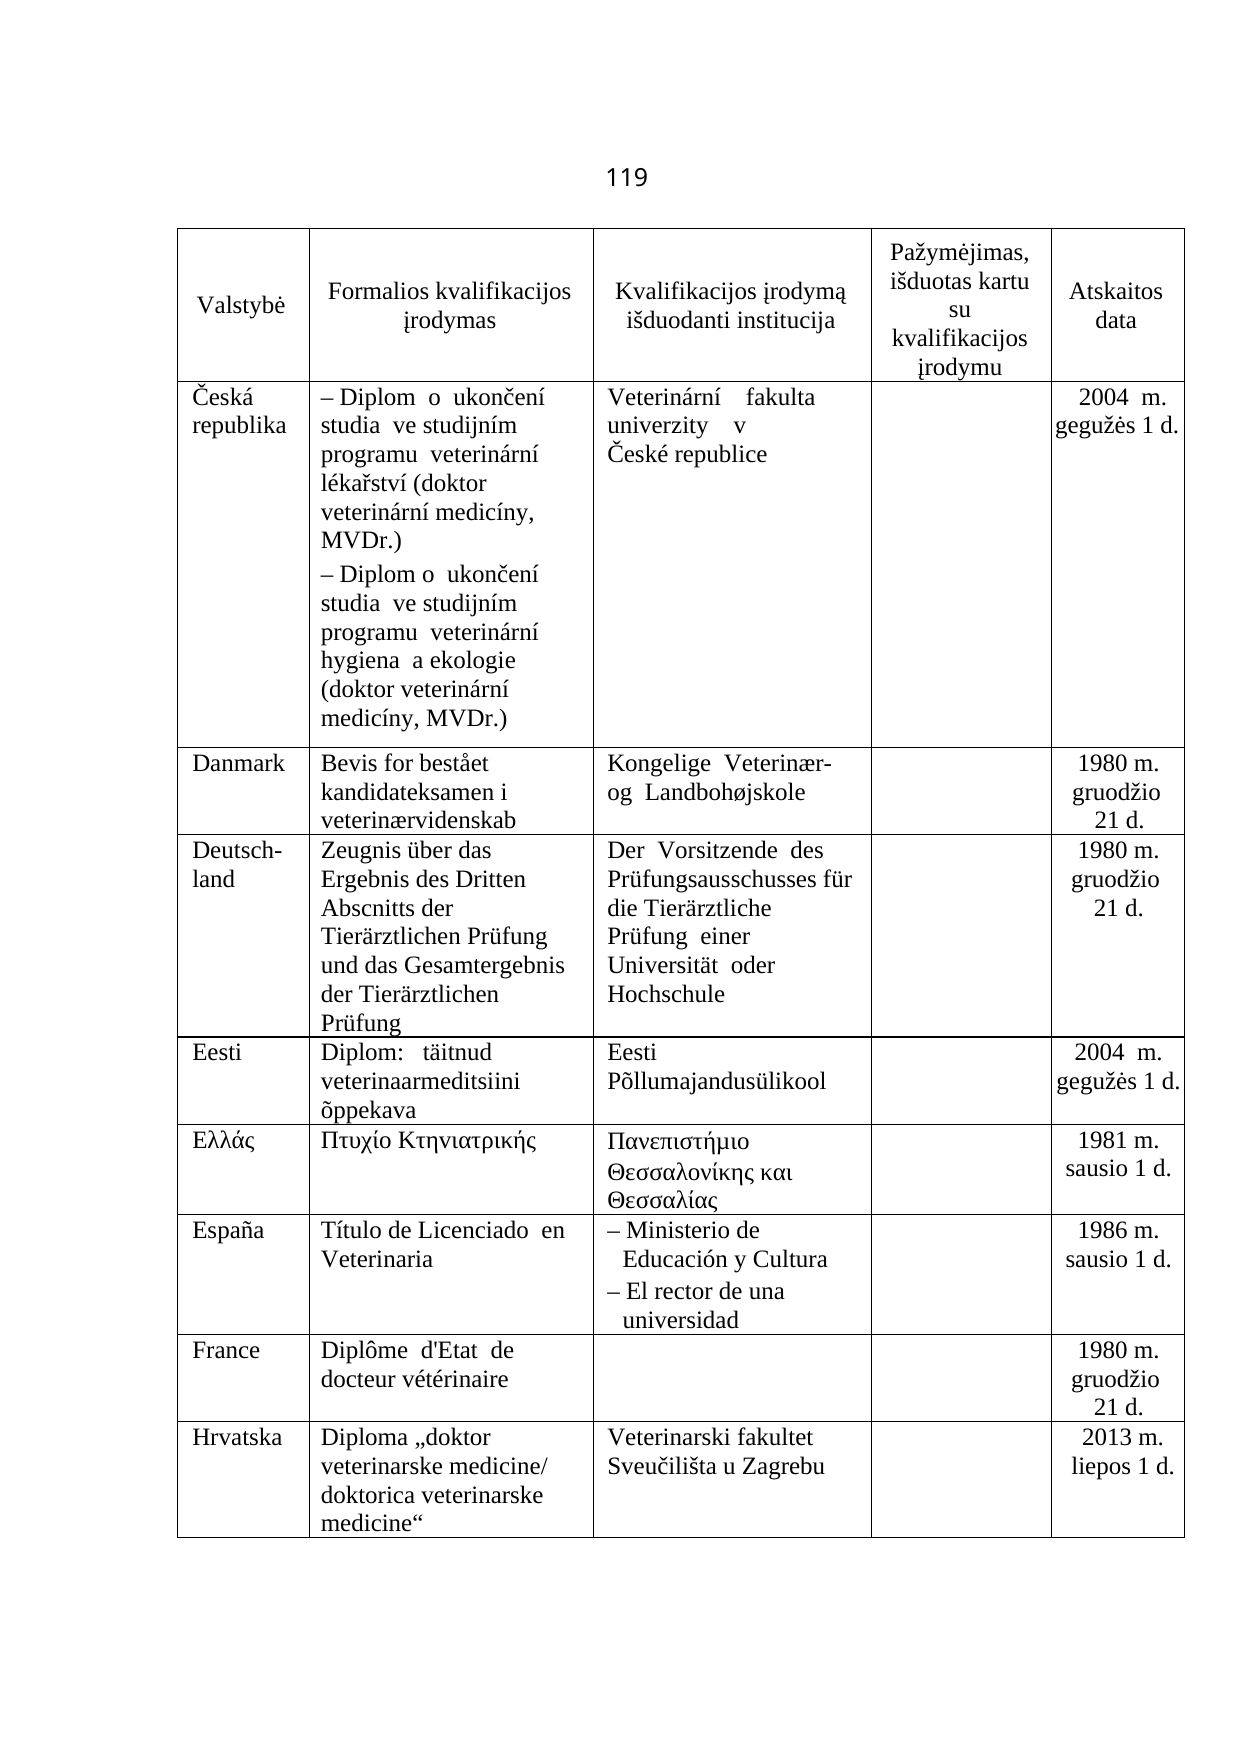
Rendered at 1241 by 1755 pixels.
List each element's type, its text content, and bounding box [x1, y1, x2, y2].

table_header Pažymėjimas, išduotas kartu su kvalifikacijos įrodymu [872, 229, 1051, 381]
table_cell Diplôme d'Etat de docteur vétérinaire [310, 1335, 593, 1421]
table_cell [872, 382, 1051, 747]
table_cell 2004 m. gegužės 1 d. [1052, 382, 1184, 747]
table_cell 2013 m. liepos 1 d. [1052, 1422, 1184, 1537]
table_cell [872, 1215, 1051, 1334]
table_cell Veterinární fakulta univerzity v České republice [594, 382, 871, 747]
table_header Formalios kvalifikacijos įrodymas [310, 229, 593, 381]
table_cell 2004 m. gegužės 1 d. [1052, 1038, 1184, 1124]
table_cell España [178, 1215, 309, 1334]
table_cell [872, 1038, 1051, 1124]
table_cell 1980 m. gruodžio 21 d. [1052, 1335, 1184, 1421]
table_cell [872, 1335, 1051, 1421]
table_cell Bevis for bestået kandidateksamen i veterinærvidenskab [310, 748, 593, 834]
table_header Kvalifikacijos įrodymą išduodanti institucija [594, 229, 871, 381]
table_header Valstybė [178, 229, 309, 381]
table_cell [872, 1422, 1051, 1537]
table_cell Πτυχίo Κτηvιατρικής [310, 1125, 593, 1214]
table_cell Kongelige Veterinær- og Landbohøjskole [594, 748, 871, 834]
table_cell 1981 m. sausio 1 d. [1052, 1125, 1184, 1214]
table_cell – Diplom o ukončení studia ve studijním programu veterinární lékařství (doktor veterinární medicíny, MVDr.) – Diplom o ukončení studia ve studijním programu veterinární hygiena a ekologie (doktor veterinární medicíny, MVDr.) [310, 382, 593, 747]
table_cell [872, 835, 1051, 1036]
table_cell Ελλάς [178, 1125, 309, 1214]
table_cell Diplom: täitnud veterinaarmeditsiini õppekava [310, 1038, 593, 1124]
table_cell Veterinarski fakultet Sveučilišta u Zagrebu [594, 1422, 871, 1537]
table_header Atskaitos data [1052, 229, 1184, 381]
table_cell [872, 748, 1051, 834]
table_cell France [178, 1335, 309, 1421]
table_cell Danmark [178, 748, 309, 834]
table_cell Diploma „doktor veterinarske medicine/ doktorica veterinarske medicine“ [310, 1422, 593, 1537]
table_cell Hrvatska [178, 1422, 309, 1537]
table_cell 1980 m. gruodžio 21 d. [1052, 748, 1184, 834]
table_cell Título de Licenciado en Veterinaria [310, 1215, 593, 1334]
table_cell Eesti Põllumajandusülikool [594, 1038, 871, 1124]
table_cell Der Vorsitzende des Prüfungsausschusses für die Tierärztliche Prüfung einer Universität oder Hochschule [594, 835, 871, 1036]
table_cell [872, 1125, 1051, 1214]
table_cell Eesti [178, 1038, 309, 1124]
table_cell 1980 m. gruodžio 21 d. [1052, 835, 1184, 1036]
table_cell Deutsch-land [178, 835, 309, 1036]
table_cell – Ministerio de Educación y Cultura – El rector de una universidad [594, 1215, 871, 1334]
table_cell 1986 m. sausio 1 d. [1052, 1215, 1184, 1334]
table_cell Česká republika [178, 382, 309, 747]
table_cell [594, 1335, 871, 1421]
table_cell Zeugnis über das Ergebnis des Dritten Abscnitts der Tierärztlichen Prüfung und das Gesamtergebnis der Tierärztlichen Prüfung [310, 835, 593, 1036]
table_cell Πανεπιστήµιο Θεσσαλονίκης και Θεσσαλίας [594, 1125, 871, 1214]
